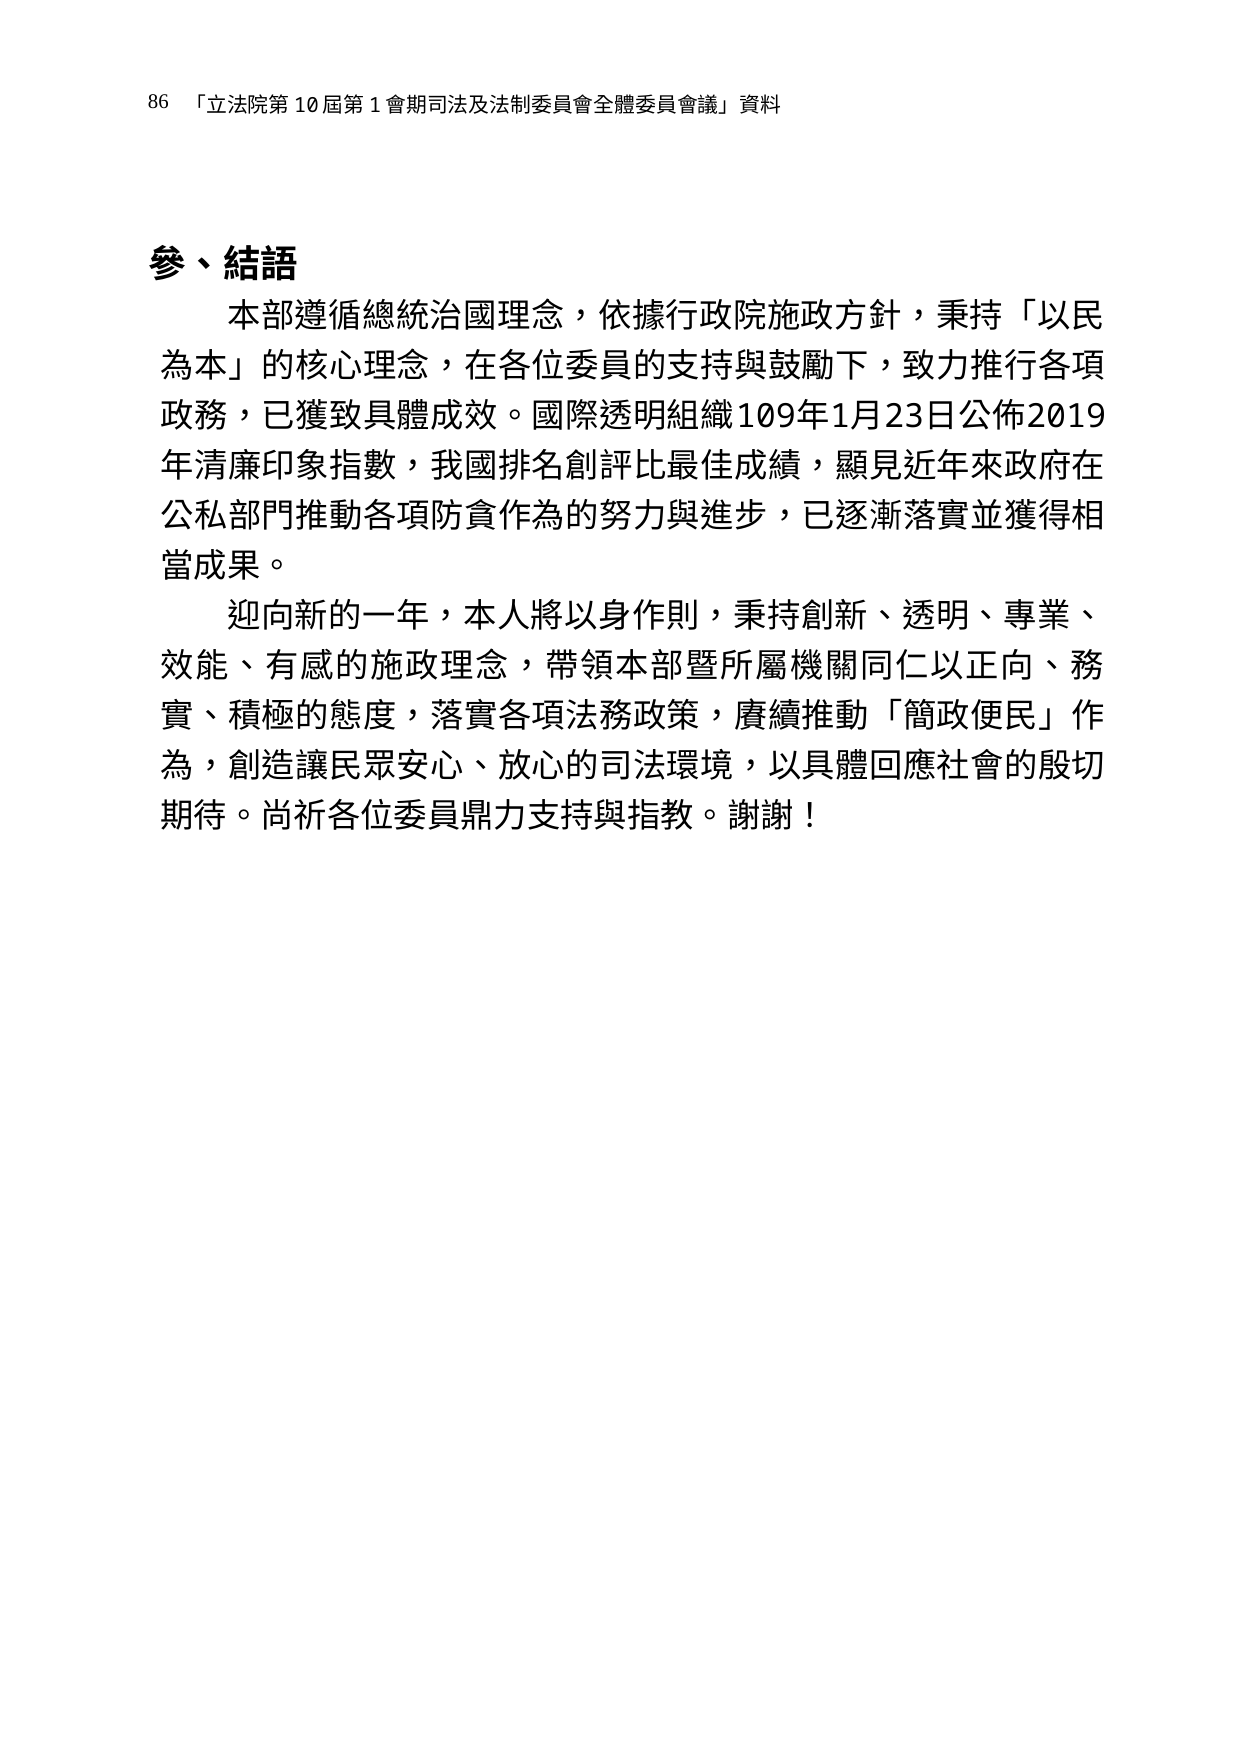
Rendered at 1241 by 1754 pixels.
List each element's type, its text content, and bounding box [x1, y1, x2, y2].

text 迎向新的一年，本人將以身作則，秉持創新、透明、專業、效能、有感的施政理念，帶領本部暨所屬機關同仁以正向、務實、積極的態度，落實各項法務政策，賡續推動「簡政便民」作為，創造讓民眾安心、放心的司法環境，以具體回應社會的殷切期待。尚祈各位委員鼎力支持與指教。謝謝！ [160, 588, 1106, 838]
text 參、結語 [148, 238, 1106, 288]
text 本部遵循總統治國理念，依據行政院施政方針，秉持「以民為本」的核心理念，在各位委員的支持與鼓勵下，致力推行各項政務，已獲致具體成效。國際透明組織109年1月23日公佈2019年清廉印象指數，我國排名創評比最佳成績，顯見近年來政府在公私部門推動各項防貪作為的努力與進步，已逐漸落實並獲得相當成果。 [160, 288, 1106, 588]
